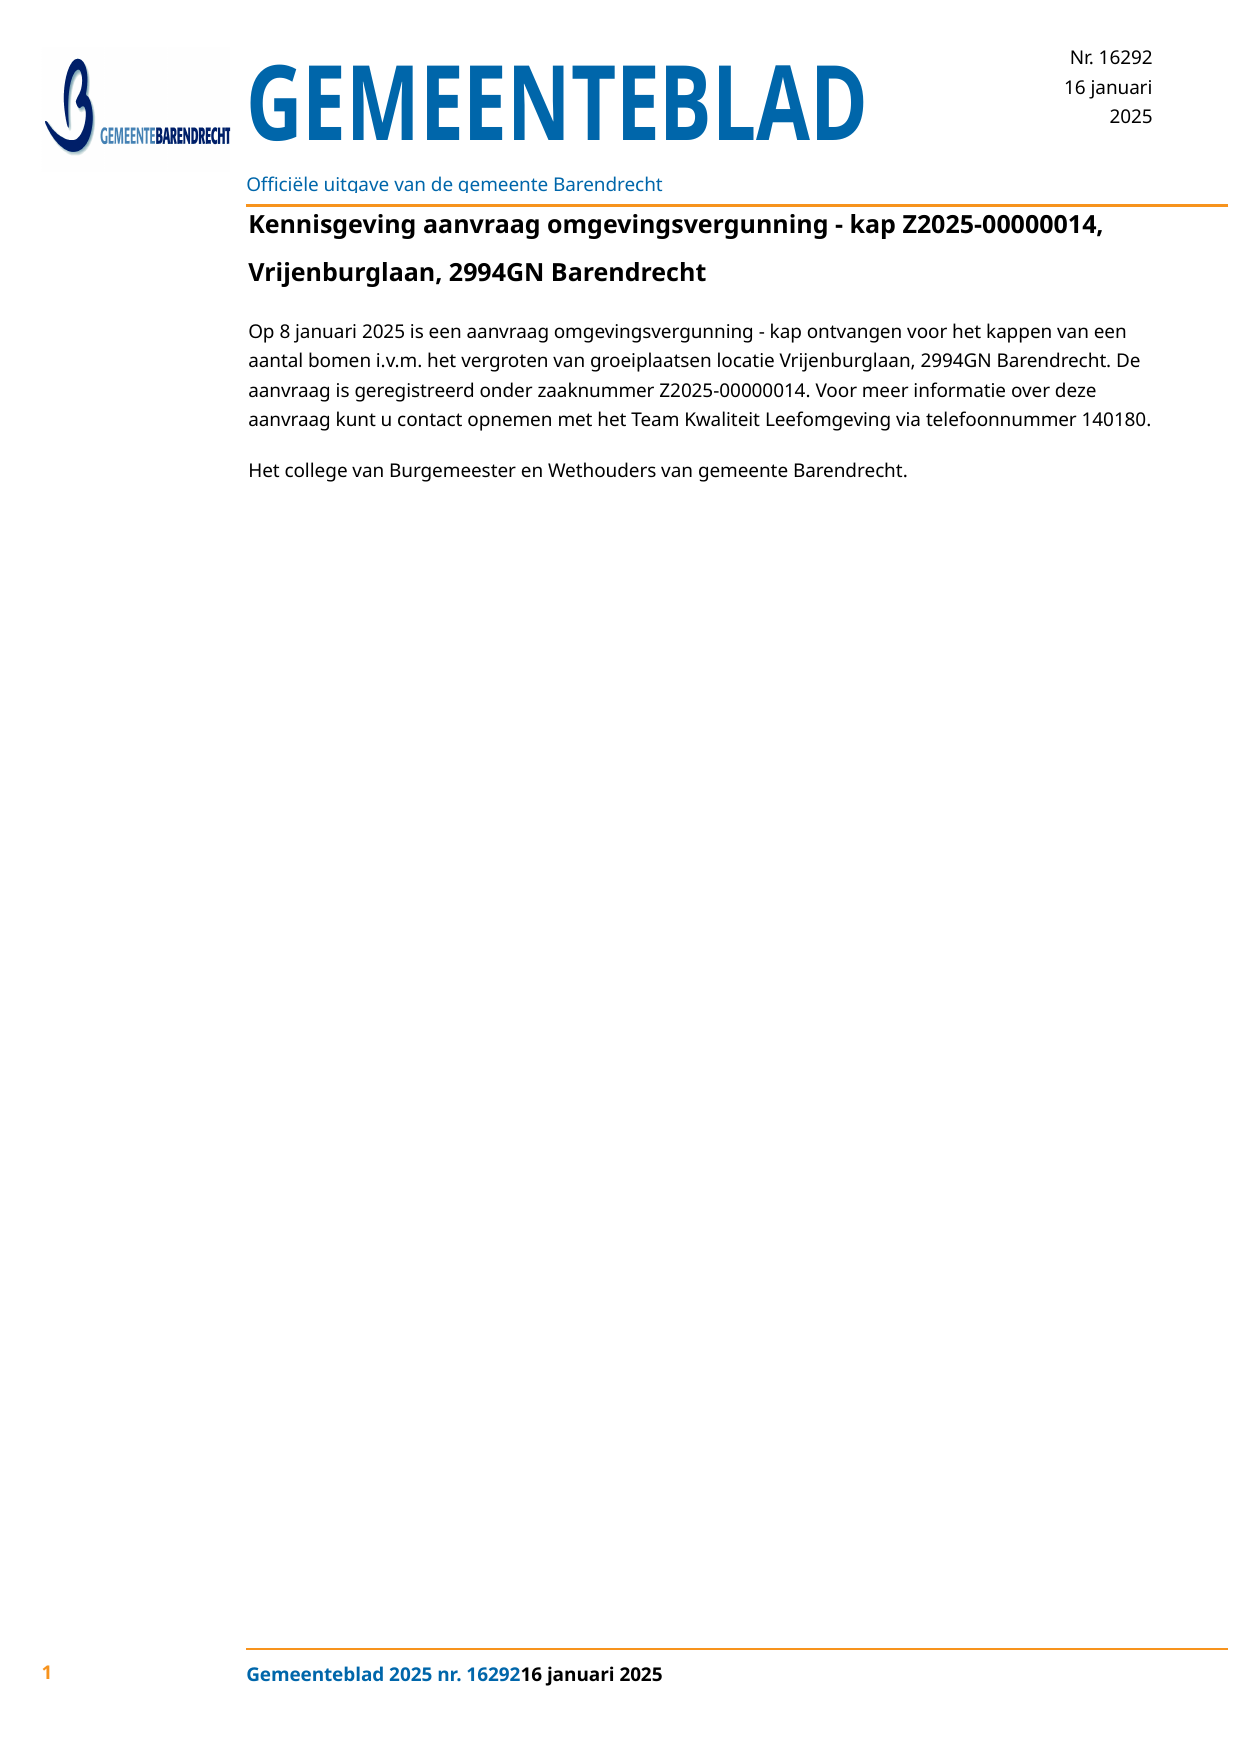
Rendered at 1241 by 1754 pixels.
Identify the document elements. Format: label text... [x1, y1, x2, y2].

text Op 8 januari 2025 is een aanvraag omgevingsvergunning - kap ontvangen voor het kappen van een aantal bomen i.v.m. het vergroten van groeiplaatsen locatie Vrijenburglaan, 2994GN Barendrecht. De aanvraag is geregistreerd onder zaaknummer Z2025-00000014. Voor meer informatie over deze aanvraag kunt u contact opnemen met het Team Kwaliteit Leefomgeving via telefoonnummer 140180. [248, 318, 1152, 432]
text Kennisgeving aanvraag omgevingsvergunning - kap Z2025-00000014, Vrijenburglaan, 2994GN Barendrecht [248, 207, 1152, 288]
picture [41, 47, 231, 172]
text Het college van Burgemeester en Wethouders van gemeente Barendrecht. [248, 457, 1152, 483]
